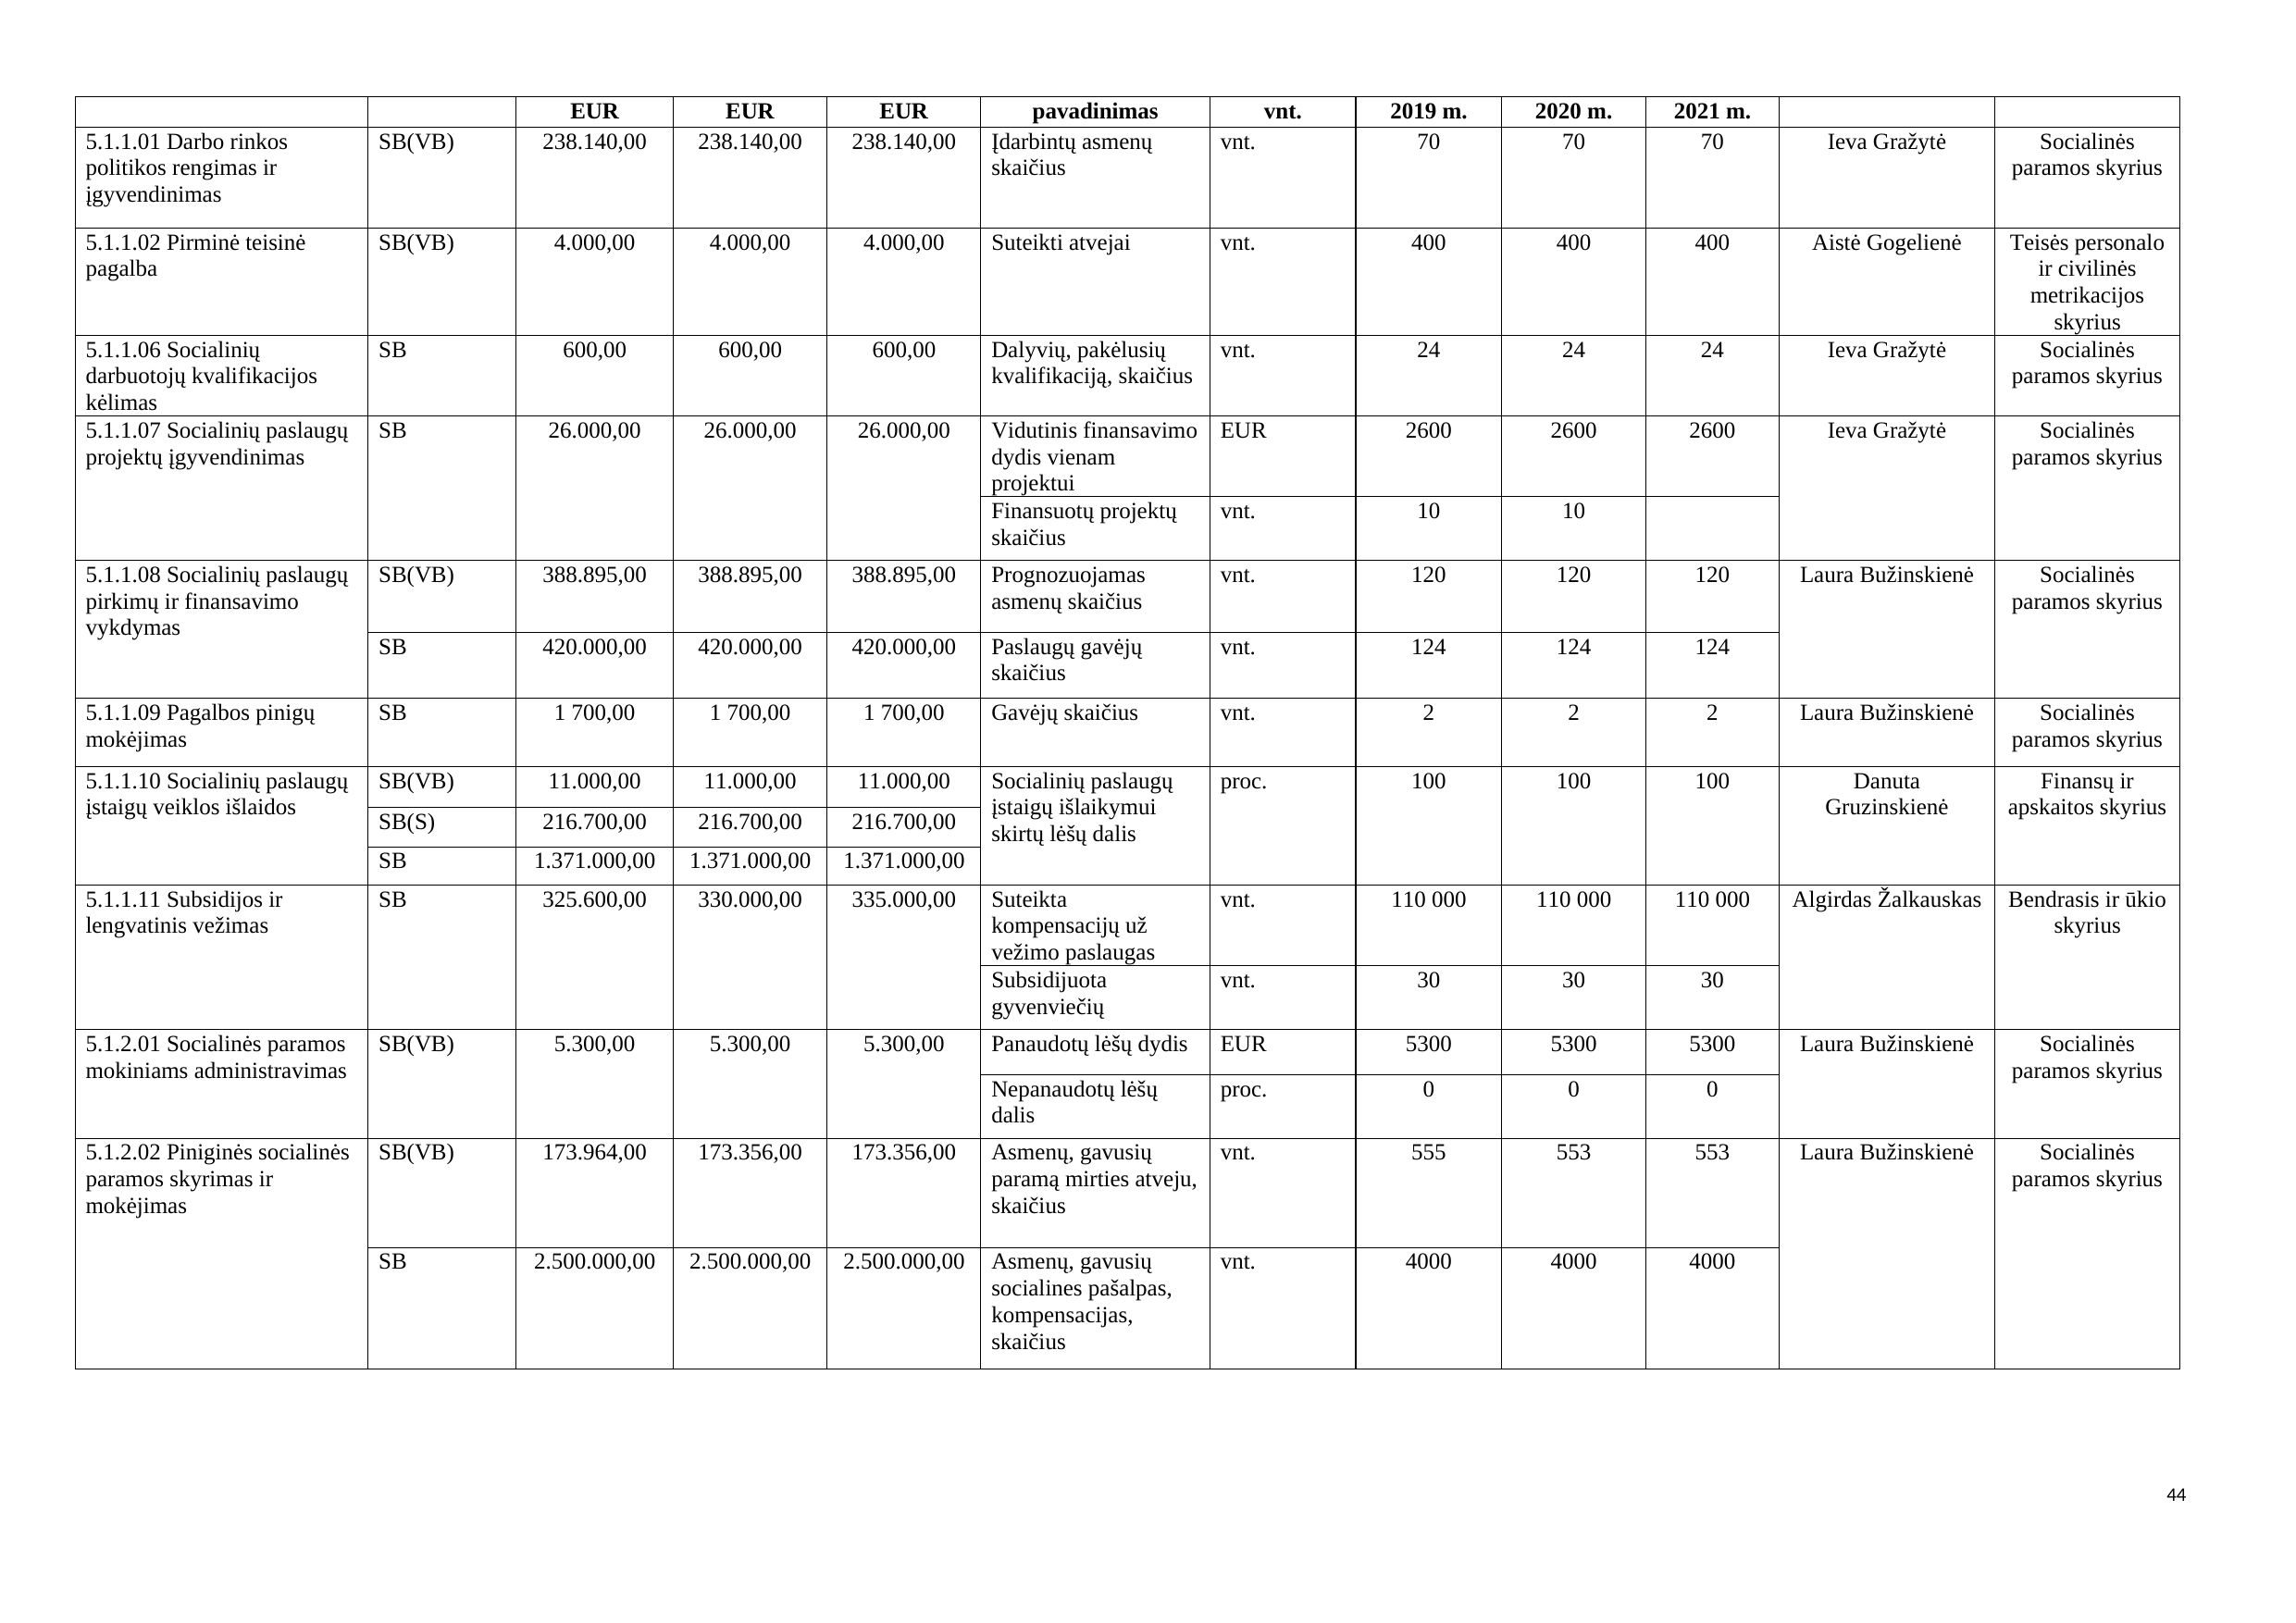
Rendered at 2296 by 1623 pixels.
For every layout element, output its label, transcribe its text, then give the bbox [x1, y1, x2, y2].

table_cell 4.000,00 [827, 229, 980, 335]
table_cell vnt. [1210, 699, 1355, 766]
table_cell 4000 [1502, 1248, 1645, 1369]
table_cell Socialinės paramos skyrius [1995, 699, 2179, 766]
table_cell 216.700,00 [827, 808, 980, 846]
table_cell 2021 m. [1646, 97, 1779, 127]
table_cell 120 [1502, 561, 1645, 632]
table_cell Algirdas Žalkauskas [1780, 886, 1994, 1029]
table_cell 2019 m. [1357, 97, 1501, 127]
table_cell Gavėjų skaičius [981, 699, 1210, 766]
table_cell 70 [1502, 128, 1645, 228]
table_cell Ieva Gražytė [1780, 416, 1994, 560]
table_cell Socialinės paramos skyrius [1995, 1030, 2179, 1137]
table_cell 2600 [1502, 416, 1645, 496]
table_cell 2 [1357, 699, 1501, 766]
table_cell 0 [1646, 1075, 1779, 1137]
table_cell 5300 [1502, 1030, 1645, 1074]
table_cell 330.000,00 [674, 886, 826, 1029]
table_cell Suteikta kompensacijų už vežimo paslaugas [981, 886, 1210, 965]
table_cell 216.700,00 [674, 808, 826, 846]
table_cell 1.371.000,00 [516, 848, 673, 885]
table_cell 400 [1357, 229, 1501, 335]
table_cell 11.000,00 [827, 767, 980, 807]
table_cell 26.000,00 [516, 416, 673, 560]
table_cell 420.000,00 [674, 633, 826, 698]
table_cell SB(VB) [368, 1139, 515, 1246]
table_cell 400 [1502, 229, 1645, 335]
table_cell 2.500.000,00 [827, 1248, 980, 1369]
table_cell [1646, 497, 1779, 560]
table_cell 100 [1357, 767, 1501, 885]
table_cell 10 [1502, 497, 1645, 560]
table_cell 2600 [1646, 416, 1779, 496]
table_header [368, 97, 515, 127]
table_cell Subsidijuota gyvenviečių [981, 966, 1210, 1029]
table_cell vnt. [1210, 633, 1355, 698]
table_cell 4.000,00 [674, 229, 826, 335]
table_cell vnt. [1210, 336, 1355, 415]
table_cell vnt. [1210, 1248, 1355, 1369]
table_cell 2 [1502, 699, 1645, 766]
table_cell Socialinės paramos skyrius [1995, 416, 2179, 560]
table_cell SB(VB) [368, 229, 515, 335]
table_cell 238.140,00 [674, 128, 826, 228]
table_cell Socialinės paramos skyrius [1995, 128, 2179, 228]
table_cell 2020 m. [1502, 97, 1645, 127]
table_cell Nepanaudotų lėšų dalis [981, 1075, 1210, 1137]
table_cell 30 [1502, 966, 1645, 1029]
table_cell vnt. [1210, 1139, 1355, 1246]
table_cell 216.700,00 [516, 808, 673, 846]
table_cell 5300 [1646, 1030, 1779, 1074]
table_cell 1.371.000,00 [674, 848, 826, 885]
table_cell 124 [1357, 633, 1501, 698]
table_cell 1.371.000,00 [827, 848, 980, 885]
table_cell SB [368, 416, 515, 560]
table_cell Laura Bužinskienė [1780, 1139, 1994, 1369]
table_cell 120 [1357, 561, 1501, 632]
table_cell vnt. [1210, 886, 1355, 965]
table_cell 70 [1646, 128, 1779, 228]
table_cell SB [368, 848, 515, 885]
table_cell 1 700,00 [827, 699, 980, 766]
table_cell 4.000,00 [516, 229, 673, 335]
table_cell 5.1.2.02 Piniginės socialinės paramos skyrimas ir mokėjimas [76, 1139, 367, 1369]
table_cell Ieva Gražytė [1780, 336, 1994, 415]
table_cell 100 [1502, 767, 1645, 885]
table_cell 553 [1502, 1139, 1645, 1246]
table_cell 2.500.000,00 [516, 1248, 673, 1369]
table_cell 30 [1357, 966, 1501, 1029]
table_cell 5.1.1.01 Darbo rinkos politikos rengimas ir įgyvendinimas [76, 128, 367, 228]
table_cell 388.895,00 [827, 561, 980, 632]
table_cell EUR [674, 97, 826, 127]
table_cell vnt. [1210, 128, 1355, 228]
table_cell 2 [1646, 699, 1779, 766]
table_cell 110 000 [1646, 886, 1779, 965]
table_cell Dalyvių, pakėlusių kvalifikaciją, skaičius [981, 336, 1210, 415]
table_cell 10 [1357, 497, 1501, 560]
table_cell 0 [1502, 1075, 1645, 1137]
table_cell 600,00 [674, 336, 826, 415]
table_cell 30 [1646, 966, 1779, 1029]
table_cell 173.356,00 [674, 1139, 826, 1246]
table_cell Ieva Gražytė [1780, 128, 1994, 228]
table_cell Teisės personalo ir civilinės metrikacijos skyrius [1995, 229, 2179, 335]
table_cell 5.1.2.01 Socialinės paramos mokiniams administravimas [76, 1030, 367, 1137]
table_cell 388.895,00 [674, 561, 826, 632]
table_cell Socialinių paslaugų įstaigų išlaikymui skirtų lėšų dalis [981, 767, 1210, 885]
table_cell Finansuotų projektų skaičius [981, 497, 1210, 560]
table_cell EUR [516, 97, 673, 127]
table_cell 124 [1502, 633, 1645, 698]
table_cell 2600 [1357, 416, 1501, 496]
table_cell SB(VB) [368, 767, 515, 807]
table_cell Laura Bužinskienė [1780, 561, 1994, 698]
table_cell Paslaugų gavėjų skaičius [981, 633, 1210, 698]
table_cell 388.895,00 [516, 561, 673, 632]
table_cell 173.964,00 [516, 1139, 673, 1246]
table_cell 5.1.1.10 Socialinių paslaugų įstaigų veiklos išlaidos [76, 767, 367, 885]
table_cell 5.1.1.08 Socialinių paslaugų pirkimų ir finansavimo vykdymas [76, 561, 367, 698]
table_cell proc. [1210, 767, 1355, 885]
table_cell 553 [1646, 1139, 1779, 1246]
table_cell Laura Bužinskienė [1780, 699, 1994, 766]
table_cell 1 700,00 [516, 699, 673, 766]
table_cell 420.000,00 [516, 633, 673, 698]
table_cell vnt. [1210, 497, 1355, 560]
table_cell 2.500.000,00 [674, 1248, 826, 1369]
table_cell 5.300,00 [674, 1030, 826, 1137]
table_cell 238.140,00 [516, 128, 673, 228]
table_cell 400 [1646, 229, 1779, 335]
table_cell 120 [1646, 561, 1779, 632]
table_cell 5.300,00 [827, 1030, 980, 1137]
table_cell SB [368, 699, 515, 766]
table_cell 124 [1646, 633, 1779, 698]
table_cell 5300 [1357, 1030, 1501, 1074]
table_cell 238.140,00 [827, 128, 980, 228]
table_cell Socialinės paramos skyrius [1995, 561, 2179, 698]
table_cell 24 [1357, 336, 1501, 415]
table_cell 325.600,00 [516, 886, 673, 1029]
table_header [76, 97, 367, 127]
table_cell 11.000,00 [516, 767, 673, 807]
table_cell SB(VB) [368, 561, 515, 632]
table_cell 555 [1357, 1139, 1501, 1246]
table_cell 420.000,00 [827, 633, 980, 698]
table_cell vnt. [1210, 561, 1355, 632]
table_cell 600,00 [827, 336, 980, 415]
table_cell 5.1.1.09 Pagalbos pinigų mokėjimas [76, 699, 367, 766]
table_cell SB(VB) [368, 128, 515, 228]
table_cell 5.1.1.11 Subsidijos ir lengvatinis vežimas [76, 886, 367, 1029]
table_cell 24 [1502, 336, 1645, 415]
table_cell SB(VB) [368, 1030, 515, 1137]
table_cell 110 000 [1357, 886, 1501, 965]
table_cell Suteikti atvejai [981, 229, 1210, 335]
table_cell SB(S) [368, 808, 515, 846]
table_cell proc. [1210, 1075, 1355, 1137]
table_cell SB [368, 886, 515, 1029]
table_cell 70 [1357, 128, 1501, 228]
table_cell 5.1.1.06 Socialinių darbuotojų kvalifikacijos kėlimas [76, 336, 367, 415]
table_cell vnt. [1210, 229, 1355, 335]
table_cell Įdarbintų asmenų skaičius [981, 128, 1210, 228]
table_cell Finansų ir apskaitos skyrius [1995, 767, 2179, 885]
table_cell Bendrasis ir ūkio skyrius [1995, 886, 2179, 1029]
table_cell vnt. [1210, 97, 1355, 127]
table_header [1995, 97, 2179, 127]
table_cell 26.000,00 [674, 416, 826, 560]
table_cell 173.356,00 [827, 1139, 980, 1246]
table_cell 335.000,00 [827, 886, 980, 1029]
table_cell 4000 [1357, 1248, 1501, 1369]
table_cell SB [368, 633, 515, 698]
table_cell Panaudotų lėšų dydis [981, 1030, 1210, 1074]
table_cell 1 700,00 [674, 699, 826, 766]
table_cell 600,00 [516, 336, 673, 415]
table_cell 26.000,00 [827, 416, 980, 560]
table_header [1780, 97, 1994, 127]
table_cell Laura Bužinskienė [1780, 1030, 1994, 1137]
table_cell 5.1.1.07 Socialinių paslaugų projektų įgyvendinimas [76, 416, 367, 560]
table_cell Socialinės paramos skyrius [1995, 1139, 2179, 1369]
table_cell 4000 [1646, 1248, 1779, 1369]
table_cell EUR [827, 97, 980, 127]
table_cell SB [368, 336, 515, 415]
table_cell pavadinimas [981, 97, 1210, 127]
table_cell EUR [1210, 416, 1355, 496]
table_cell 5.300,00 [516, 1030, 673, 1137]
table_cell EUR [1210, 1030, 1355, 1074]
table_cell Prognozuojamas asmenų skaičius [981, 561, 1210, 632]
table_cell 0 [1357, 1075, 1501, 1137]
table_cell SB [368, 1248, 515, 1369]
table_cell 100 [1646, 767, 1779, 885]
table_cell Vidutinis finansavimo dydis vienam projektui [981, 416, 1210, 496]
table_cell Danuta Gruzinskienė [1780, 767, 1994, 885]
table_cell Asmenų, gavusių paramą mirties atveju, skaičius [981, 1139, 1210, 1246]
table_cell Aistė Gogelienė [1780, 229, 1994, 335]
table_cell vnt. [1210, 966, 1355, 1029]
table_cell 11.000,00 [674, 767, 826, 807]
table_cell Socialinės paramos skyrius [1995, 336, 2179, 415]
table_cell 110 000 [1502, 886, 1645, 965]
table_cell 24 [1646, 336, 1779, 415]
table_cell 5.1.1.02 Pirminė teisinė pagalba [76, 229, 367, 335]
table_cell Asmenų, gavusių socialines pašalpas, kompensacijas, skaičius [981, 1248, 1210, 1369]
